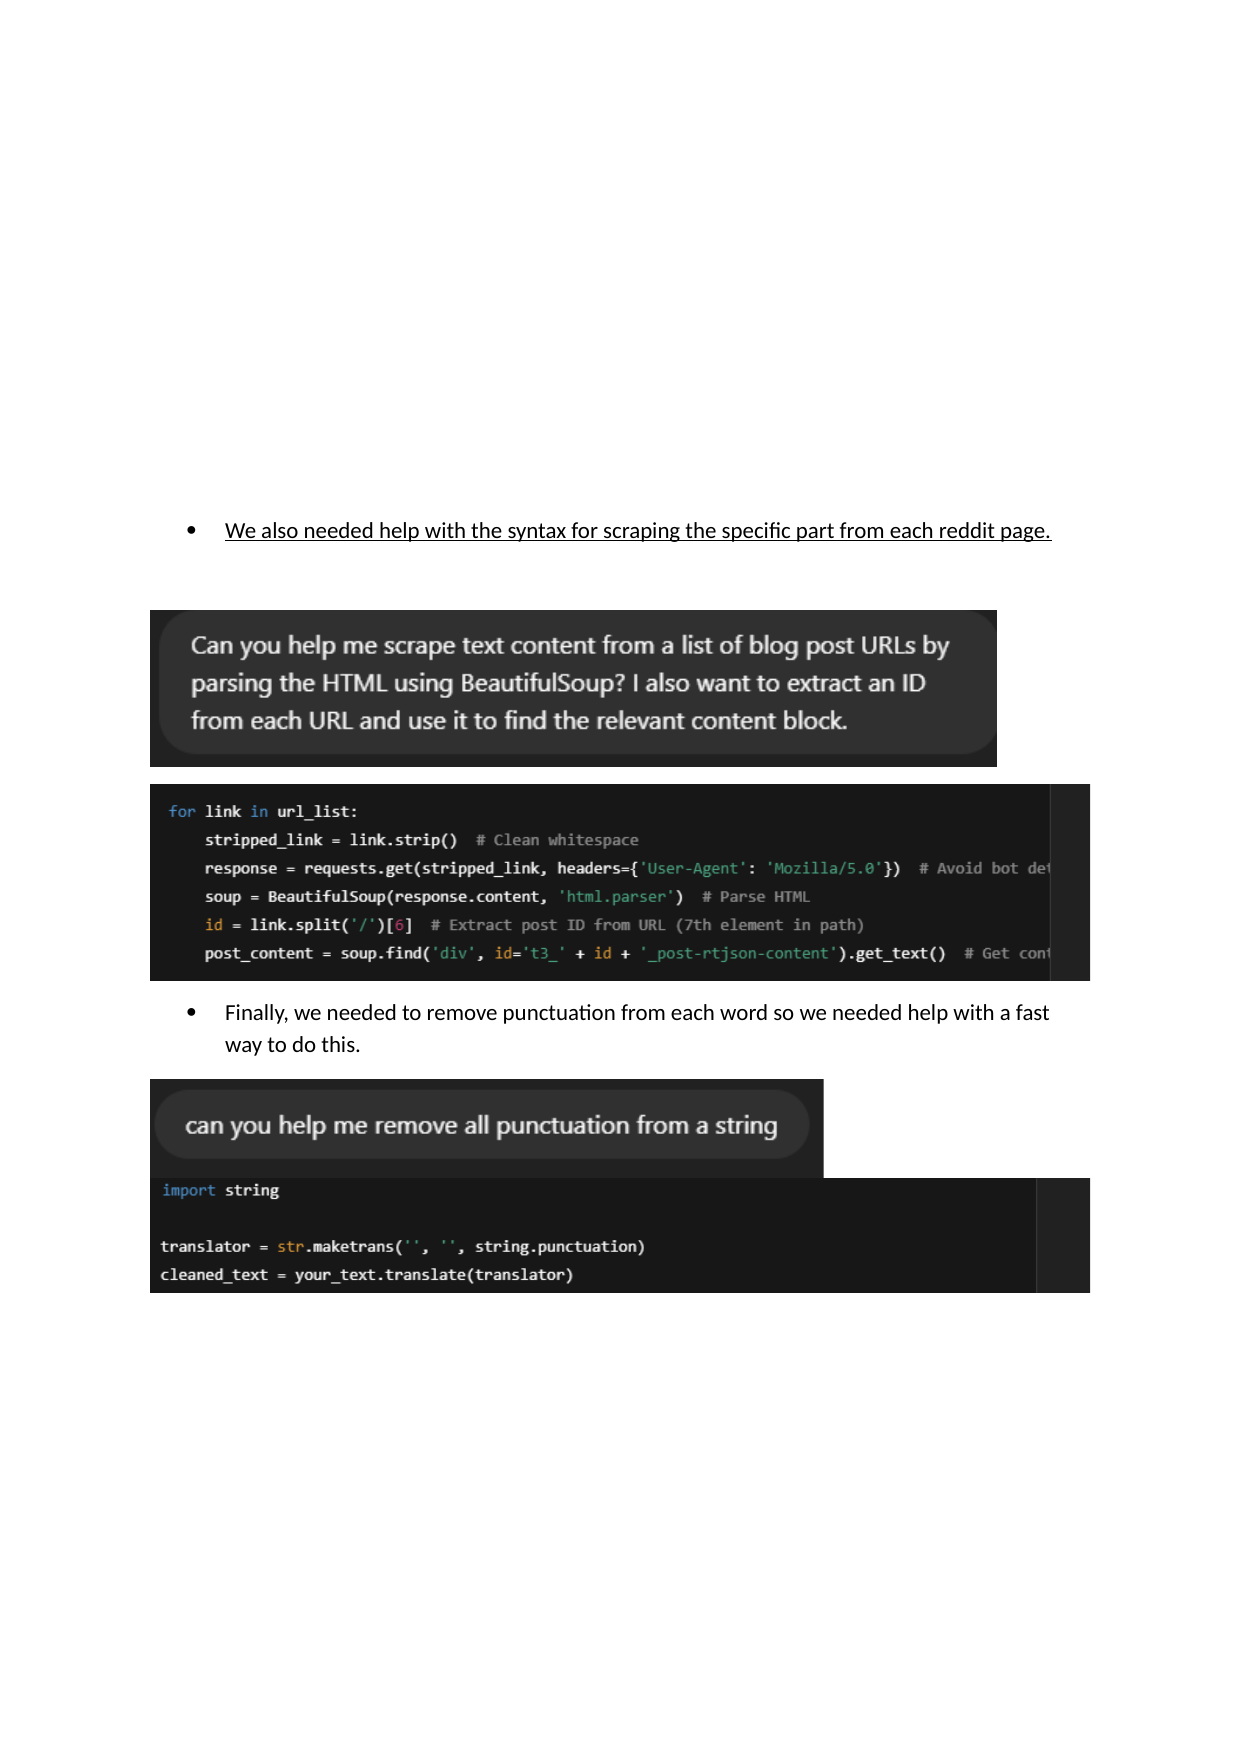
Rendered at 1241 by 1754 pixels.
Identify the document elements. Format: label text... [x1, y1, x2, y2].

list We also needed help with the syntax for scraping the specific part from each reddit page. [187, 516, 1090, 544]
list Finally, we needed to remove punctuation from each word so we needed help with a fast way to do this. [187, 998, 1090, 1058]
